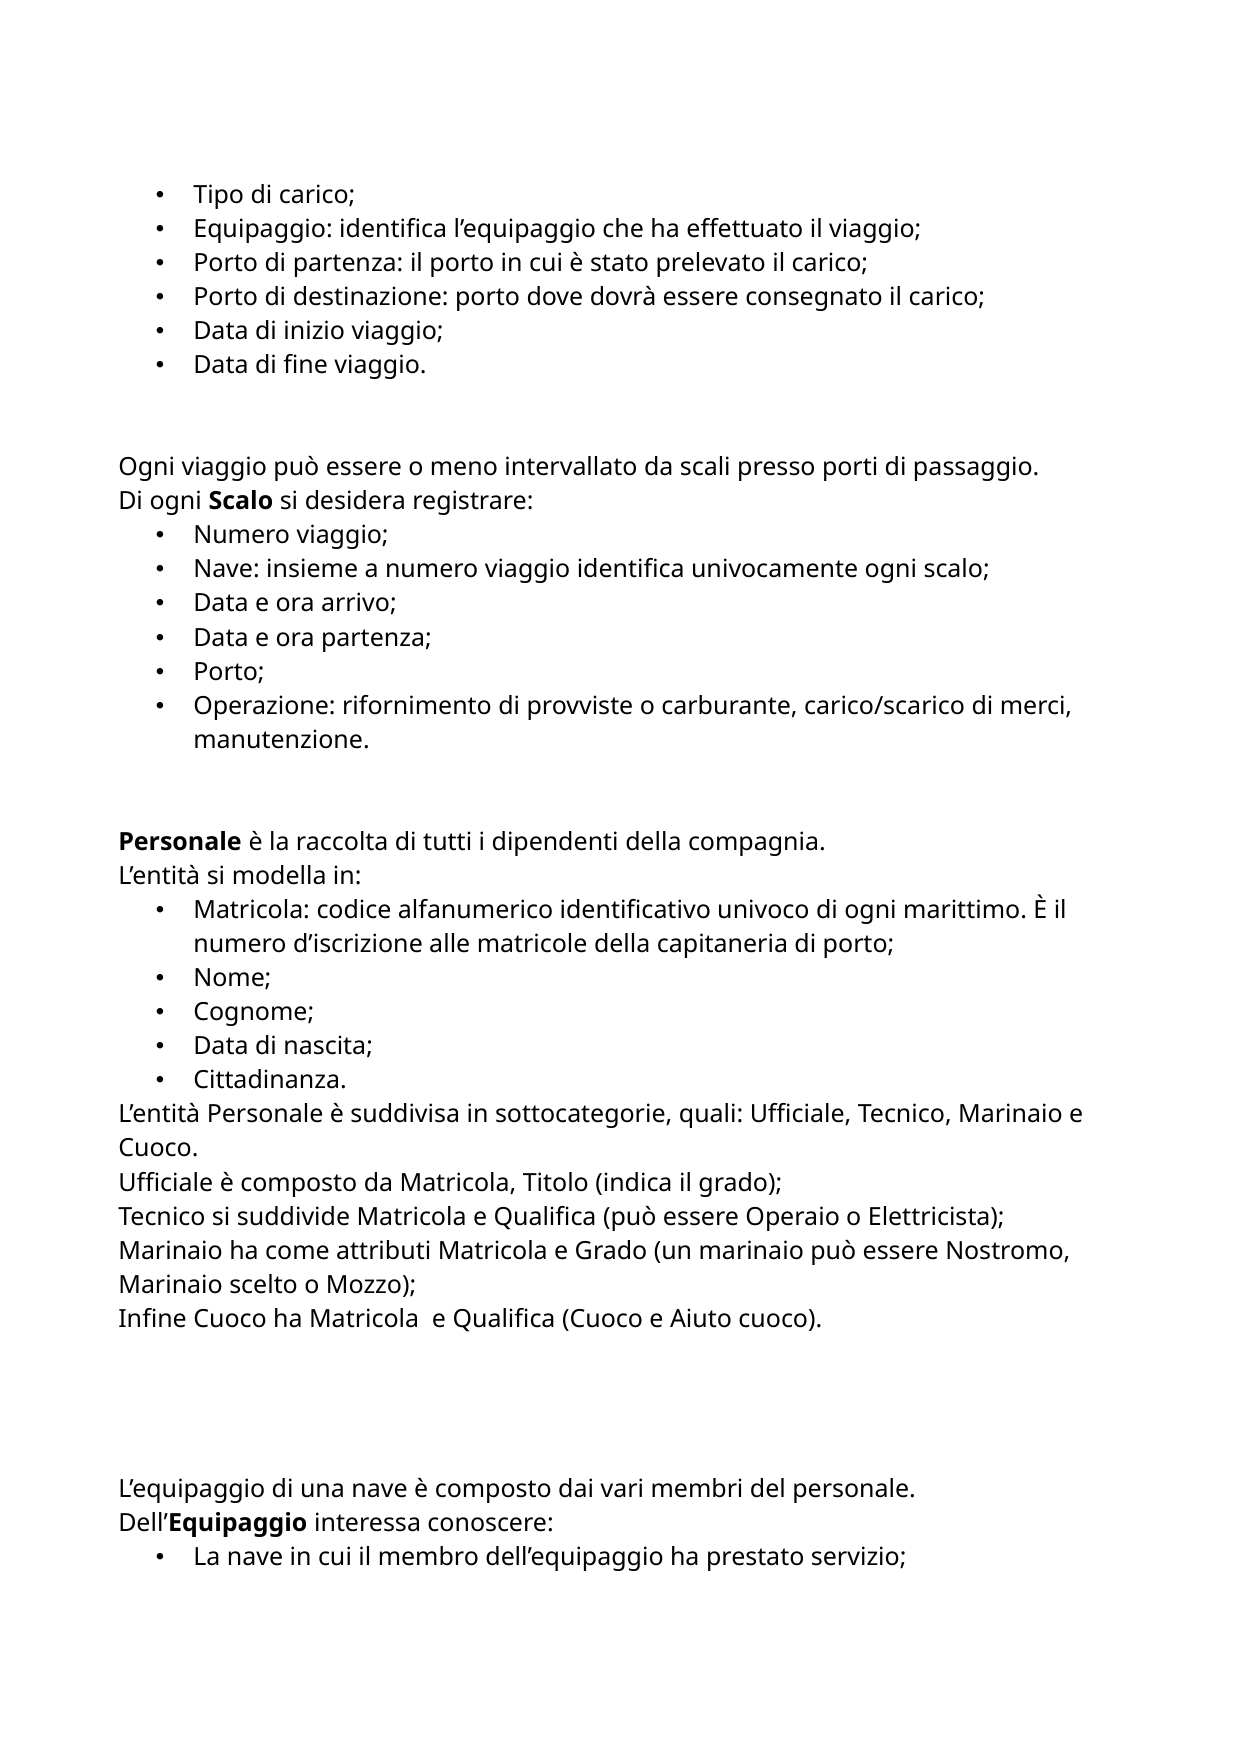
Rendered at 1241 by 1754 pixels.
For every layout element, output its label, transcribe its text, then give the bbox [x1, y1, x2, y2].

text Di ogni Scalo si desidera registrare: [118, 483, 1122, 517]
text Tecnico si suddivide Matricola e Qualifica (può essere Operaio o Elettricista); [118, 1198, 1122, 1232]
list Porto; [156, 653, 1122, 687]
list Equipaggio: identifica l’equipaggio che ha effettuato il viaggio; [156, 210, 1122, 244]
list Data e ora arrivo; [156, 585, 1122, 619]
text Ogni viaggio può essere o meno intervallato da scali presso porti di passaggio. [118, 449, 1122, 483]
text L’entità si modella in: [118, 858, 1122, 892]
list Porto di destinazione: porto dove dovrà essere consegnato il carico; [156, 278, 1122, 313]
text Ufficiale è composto da Matricola, Titolo (indica il grado); [118, 1164, 1122, 1198]
list Data di inizio viaggio; [156, 313, 1122, 347]
list Tipo di carico; [156, 176, 1122, 210]
list Matricola: codice alfanumerico identificativo univoco di ogni marittimo. È il numero d’iscrizione alle matricole della capitaneria di porto; [156, 892, 1122, 960]
text L’entità Personale è suddivisa in sottocategorie, quali: Ufficiale, Tecnico, Marinaio e Cuoco. [118, 1096, 1122, 1164]
list Nave: insieme a numero viaggio identifica univocamente ogni scalo; [156, 551, 1122, 585]
text Dell’Equipaggio interessa conoscere: [118, 1505, 1122, 1539]
list Data di nascita; [156, 1028, 1122, 1062]
list Cognome; [156, 994, 1122, 1028]
list Data di fine viaggio. [156, 347, 1122, 381]
text Marinaio ha come attributi Matricola e Grado (un marinaio può essere Nostromo, Marinaio scelto o Mozzo); [118, 1232, 1122, 1300]
list Porto di partenza: il porto in cui è stato prelevato il carico; [156, 244, 1122, 278]
list Cittadinanza. [156, 1062, 1122, 1096]
list Nome; [156, 960, 1122, 994]
text Infine Cuoco ha Matricola e Qualifica (Cuoco e Aiuto cuoco). [118, 1300, 1122, 1334]
list Numero viaggio; [156, 517, 1122, 551]
list La nave in cui il membro dell’equipaggio ha prestato servizio; [156, 1539, 1122, 1573]
list Data e ora partenza; [156, 619, 1122, 653]
list Operazione: rifornimento di provviste o carburante, carico/scarico di merci, manutenzione. [156, 687, 1122, 755]
text L’equipaggio di una nave è composto dai vari membri del personale. [118, 1471, 1122, 1505]
text Personale è la raccolta di tutti i dipendenti della compagnia. [118, 823, 1122, 858]
